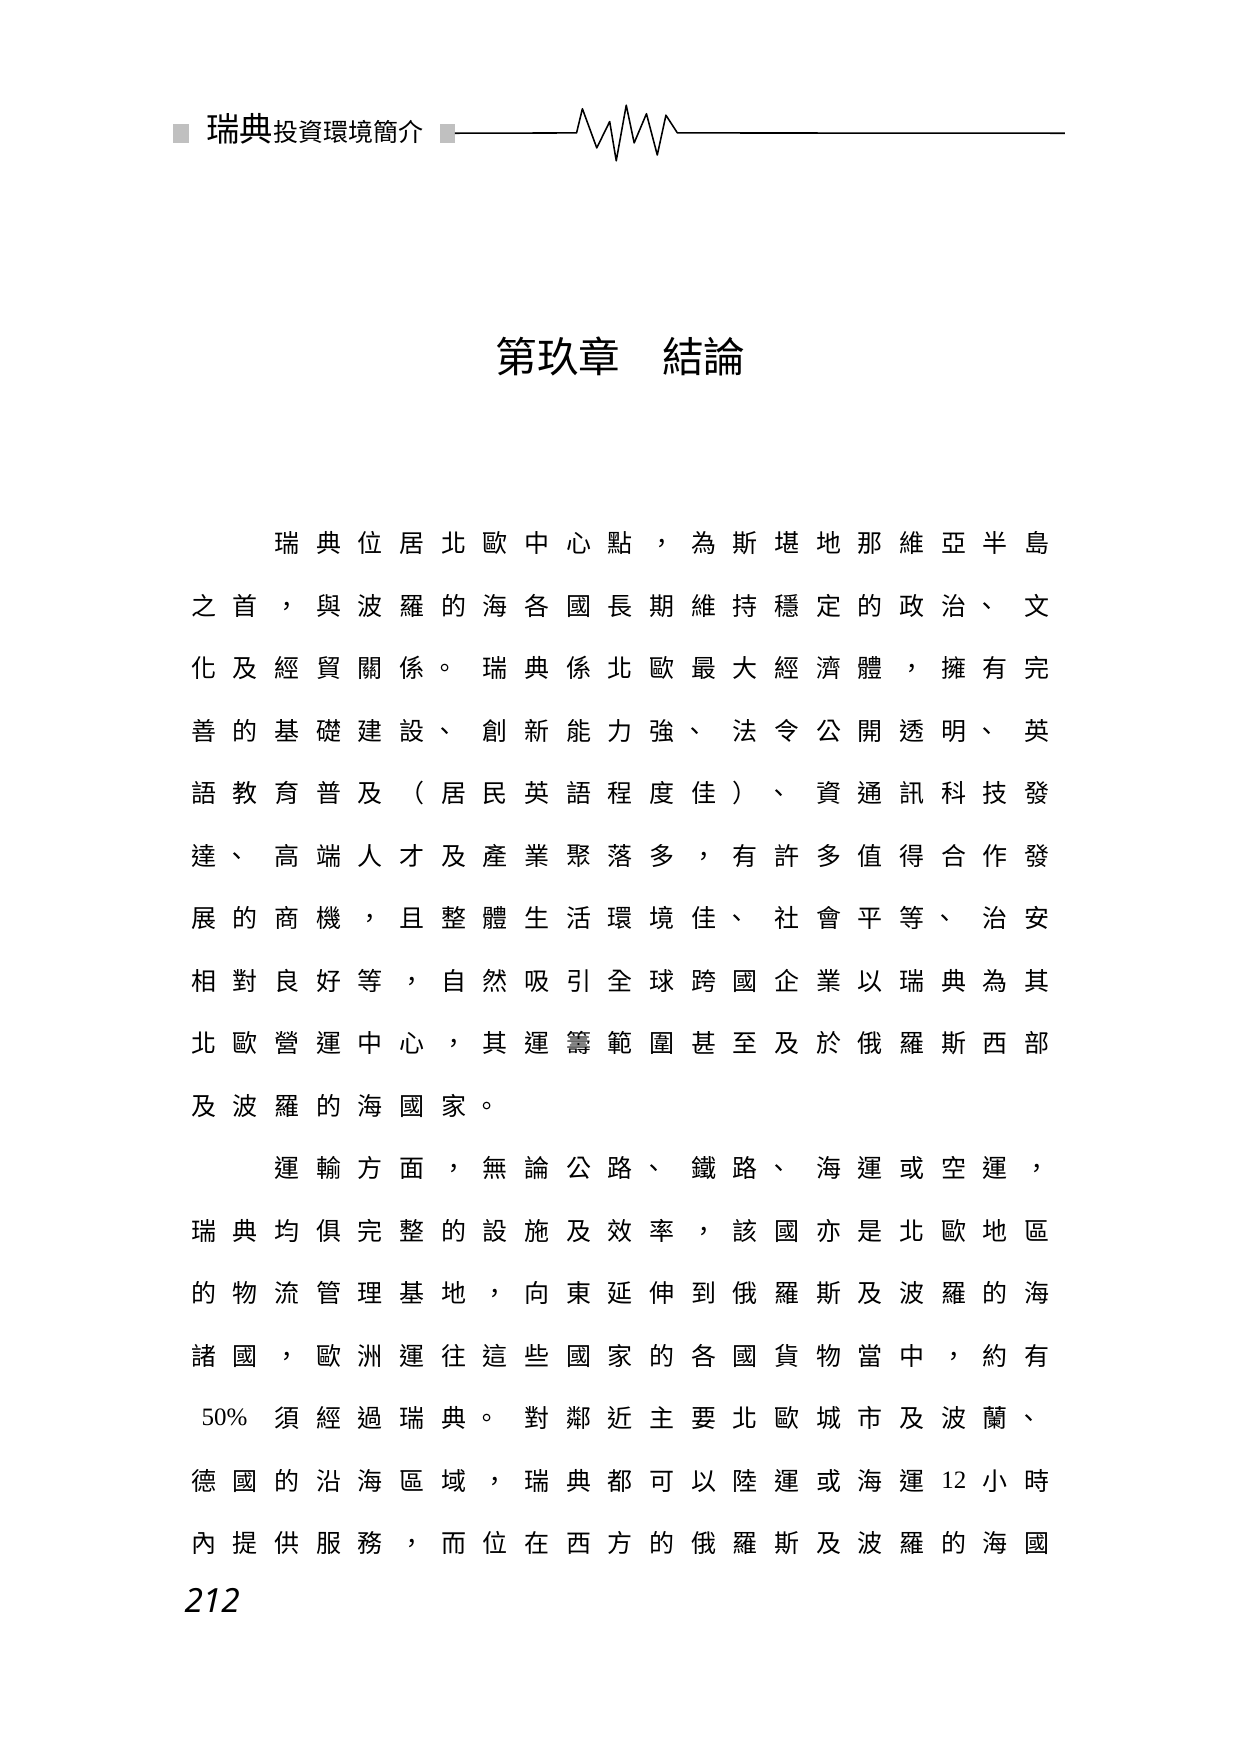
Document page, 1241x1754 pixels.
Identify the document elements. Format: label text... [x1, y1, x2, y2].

text 第玖章 結論 [183, 313, 1058, 375]
text 運輸方面，無論公路、鐵路、海運或空運，瑞典均俱完整的設施及效率，該國亦是北歐地區的物流管理基地，向東延伸到俄羅斯及波羅的海諸國，歐洲運往這些國家的各國貨物當中，約有50%須經過瑞典。對鄰近主要北歐城市及波蘭、德國的沿海區域，瑞典都可以陸運或海運12小時內提供服務，而位在西方的俄羅斯及波羅的海國 [183, 1125, 1058, 1563]
text 瑞典位居北歐中心點，為斯堪地那維亞半島之首，與波羅的海各國長期維持穩定的政治、文化及經貿關係。瑞典係北歐最大經濟體，擁有完善的基礎建設、創新能力強、法令公開透明、英語教育普及（居民英語程度佳）、資通訊科技發達、高端人才及產業聚落多，有許多值得合作發展的商機，且整體生活環境佳、社會平等、治安相對良好等，自然吸引全球跨國企業以瑞典為其北歐營運中心，其運籌範圍甚至及於俄羅斯西部及波羅的海國家。 [183, 500, 1058, 1125]
